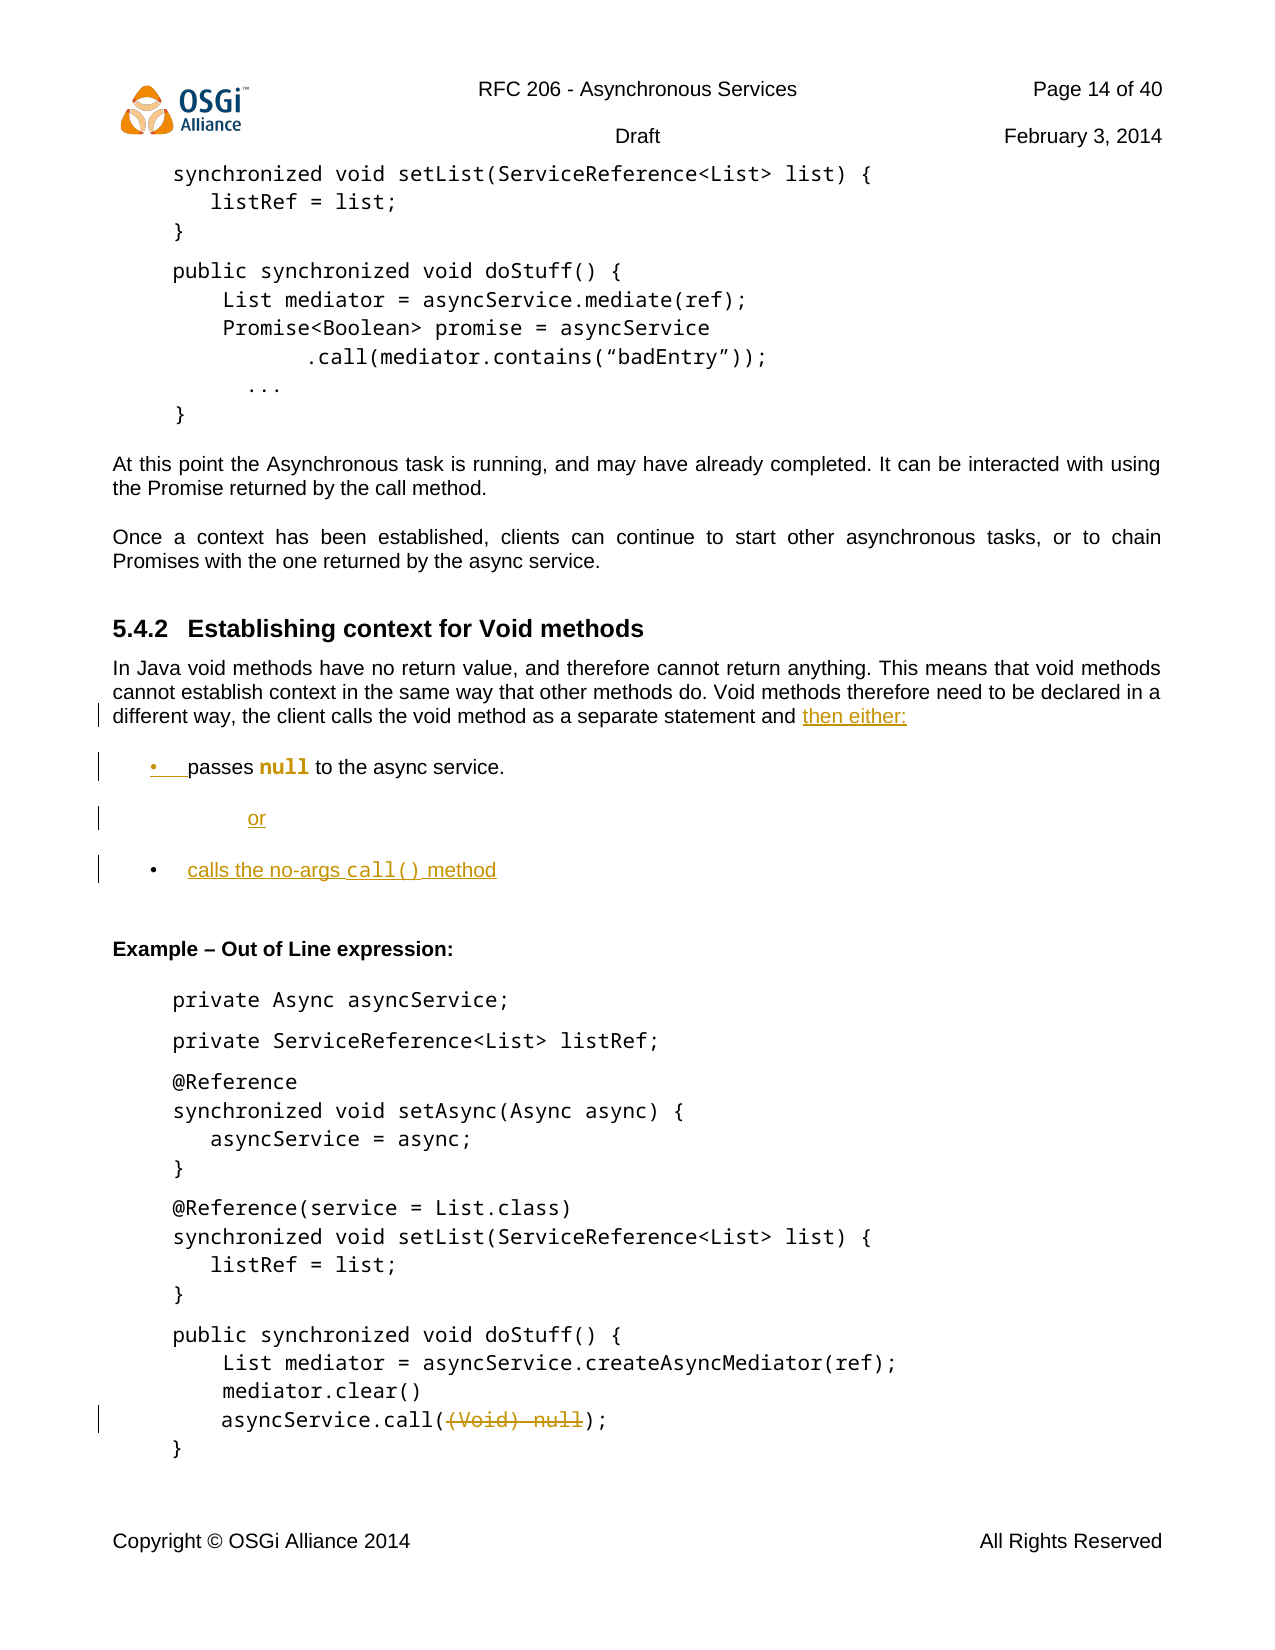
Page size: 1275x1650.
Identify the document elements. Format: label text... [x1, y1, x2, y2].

list calls the no-args call() method [150, 855, 1162, 883]
text } [172, 1153, 1162, 1181]
subtitle Establishing context for Void methods [112, 614, 1162, 643]
picture [113, 78, 257, 142]
text @Reference [172, 1067, 1162, 1096]
text } [171, 1433, 1162, 1462]
text ... [245, 370, 1162, 399]
text Once a context has been established, clients can continue to start other asynchronous tasks, or to chain Promises with the one returned by the async service. [112, 525, 1162, 573]
text synchronized void setAsync(Async async) { [172, 1096, 1162, 1124]
text synchronized void setList(ServiceReference<List> list) { [172, 159, 1162, 187]
text or [247, 806, 1162, 830]
text At this point the Asynchronous task is running, and may have already completed. It can be interacted with using the Promise returned by the call method. [112, 452, 1162, 500]
text List mediator = asyncService.createAsyncMediator(ref); [172, 1348, 1162, 1377]
text public synchronized void doStuff() { [172, 257, 1162, 285]
text asyncService = async; [172, 1124, 1162, 1153]
text } [172, 1279, 1162, 1307]
text private Async asyncService; [172, 986, 1162, 1014]
text .call(mediator.contains(“badEntry”)); [245, 342, 1162, 370]
text @Reference(service = List.class) [172, 1193, 1162, 1222]
text listRef = list; [172, 1250, 1162, 1279]
text public synchronized void doStuff() { [172, 1320, 1162, 1348]
text Example – Out of Line expression: [112, 937, 1162, 961]
text Promise<Boolean> promise = asyncService [112, 313, 1162, 342]
text private ServiceReference<List> listRef; [172, 1027, 1162, 1055]
text asyncService.call(); [171, 1405, 1162, 1433]
text } [172, 216, 1162, 244]
list passes null to the async service. [150, 752, 1162, 781]
text listRef = list; [172, 187, 1162, 216]
text List mediator = asyncService.mediate(ref); [172, 285, 1162, 313]
text } [174, 399, 1162, 427]
text mediator.clear() [172, 1377, 1162, 1405]
text synchronized void setList(ServiceReference<List> list) { [172, 1222, 1162, 1250]
text In Java void methods have no return value, and therefore cannot return anything. This means that void methods cannot establish context in the same way that other methods do. Void methods therefore need to be declared in a different way, the client calls the void method as a separate statement and then either: [112, 656, 1162, 727]
